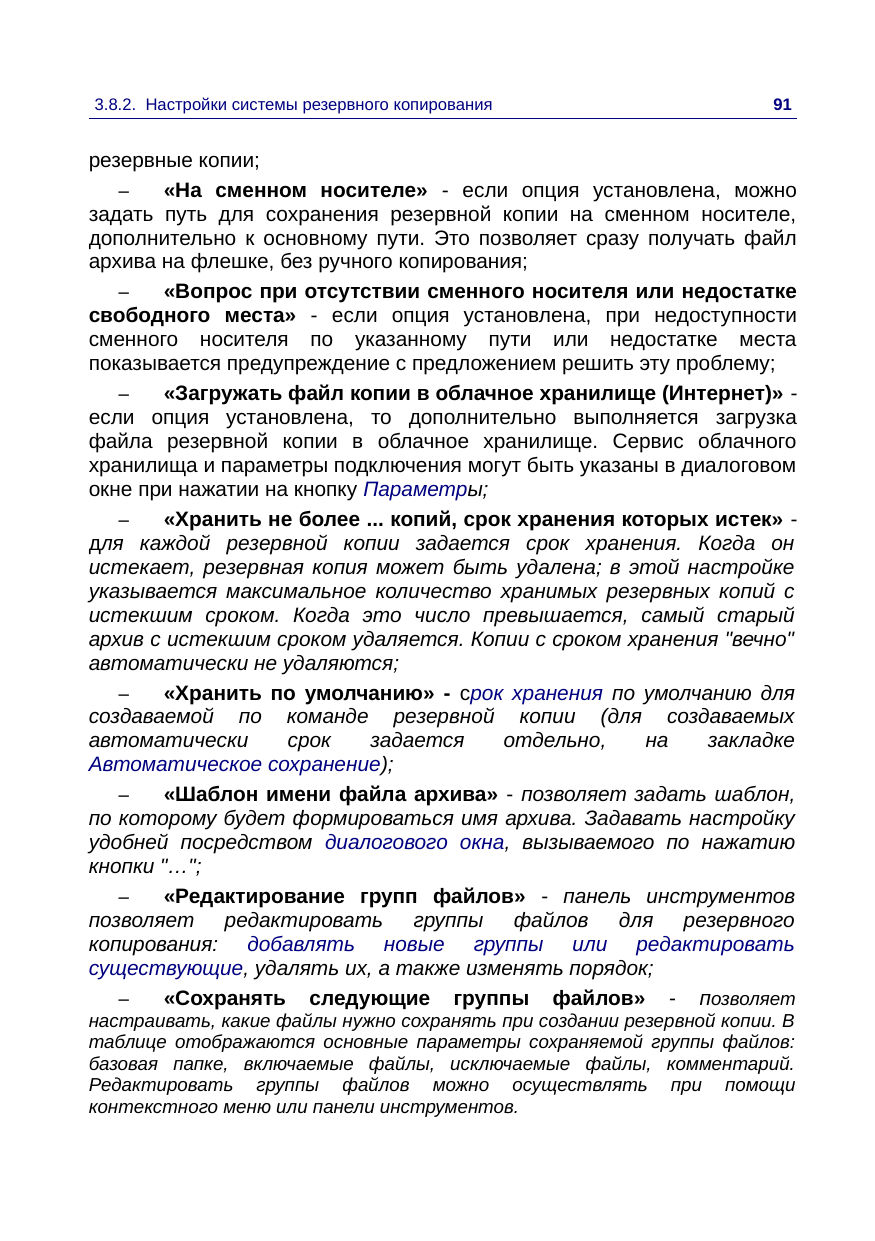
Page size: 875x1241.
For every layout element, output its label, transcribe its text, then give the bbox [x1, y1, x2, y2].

list «Загружать файл копии в облачное хранилище (Интернет)» - если опция установлена, то дополнительно выполняется загрузка файла резервной копии в облачное хранилище. Cервис облачного хранилища и параметры подключения могут быть указаны в диалоговом окне при нажатии на кнопку Параметры; [88, 381, 797, 501]
list «Редактирование групп файлов» - панель инструментов позволяет редактировать группы файлов для резервного копирования: добавлять новые группы или редактировать существующие, удалять их, а также изменять порядок; [88, 884, 797, 980]
list «На сменном носителе» - если опция установлена, можно задать путь для сохранения резервной копии на сменном носителе, дополнительно к основному пути. Это позволяет сразу получать файл архива на флешке, без ручного копирования; [88, 177, 797, 273]
list «Сохранять следующие группы файлов» - позволяет настраивать, какие файлы нужно сохранять при создании резервной копии. В таблице отображаются основные параметры сохраняемой группы файлов: базовая папке, включаемые файлы, исключаемые файлы, комментарий. Редактировать группы файлов можно осуществлять при помощи контекстного меню или панели инструментов. [88, 986, 797, 1117]
list «Хранить не более ... копий, срок хранения которых истек» - для каждой резервной копии задается срок хранения. Когда он истекает, резервная копия может быть удалена; в этой настройке указывается максимальное количество хранимых резервных копий с истекшим сроком. Когда это число превышается, самый старый архив с истекшим сроком удаляется. Копии с сроком хранения "вечно" автоматически не удаляются; [88, 507, 797, 674]
list «Вопрос при отсутствии сменного носителя или недостатке свободного места» - если опция установлена, при недоступности сменного носителя по указанному пути или недостатке места показывается предупреждение с предложением решить эту проблему; [88, 279, 797, 375]
list «Хранить по умолчанию» - срок хранения по умолчанию для создаваемой по команде резервной копии (для создаваемых автоматически срок задается отдельно, на закладке Автоматическое сохранение); [88, 680, 797, 776]
list «Шаблон имени файла архива» - позволяет задать шаблон, по которому будет формироваться имя архива. Задавать настройку удобней посредством диалогового окна, вызываемого по нажатию кнопки "…"; [88, 782, 797, 878]
list резервные копии; [88, 147, 797, 171]
